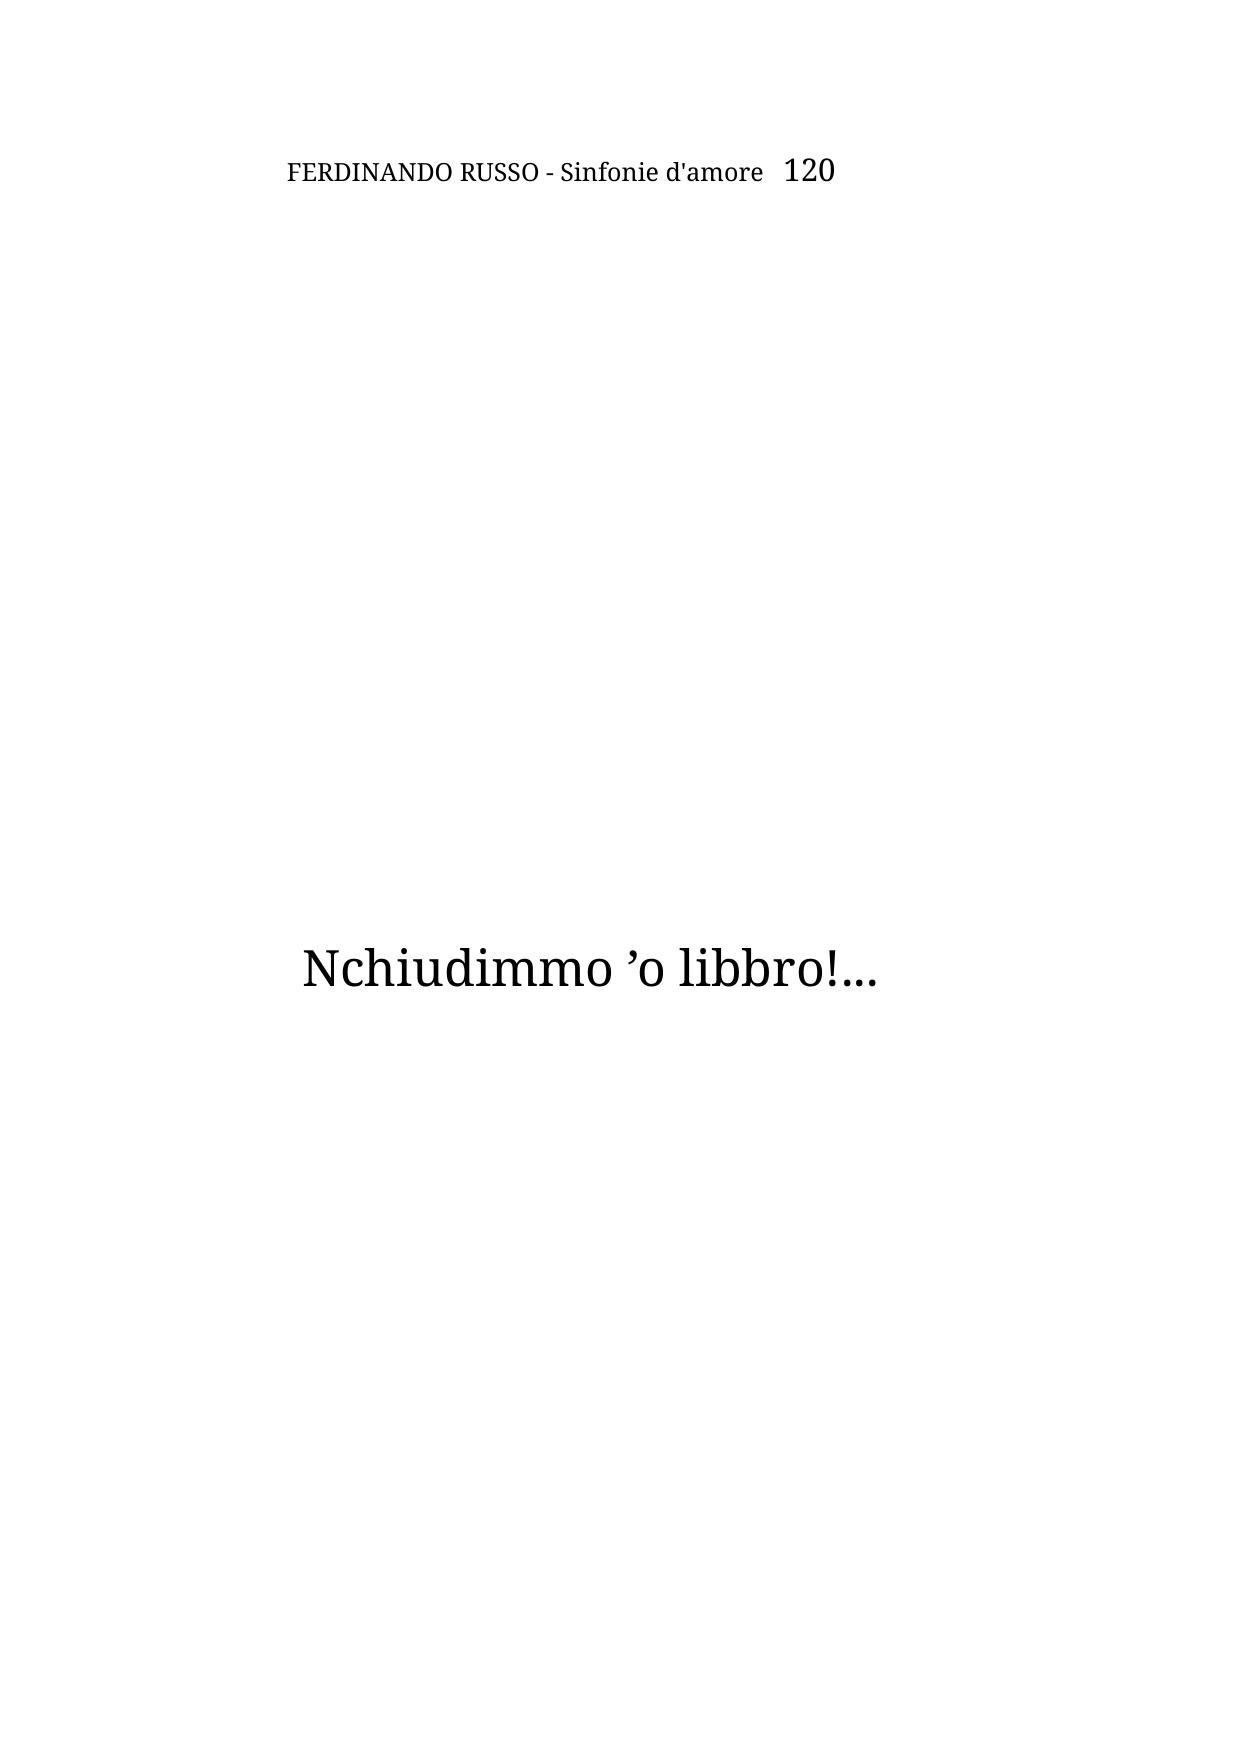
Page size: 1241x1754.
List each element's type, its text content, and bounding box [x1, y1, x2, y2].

text Nchiudimmo ’o libbro!... [177, 933, 945, 1002]
